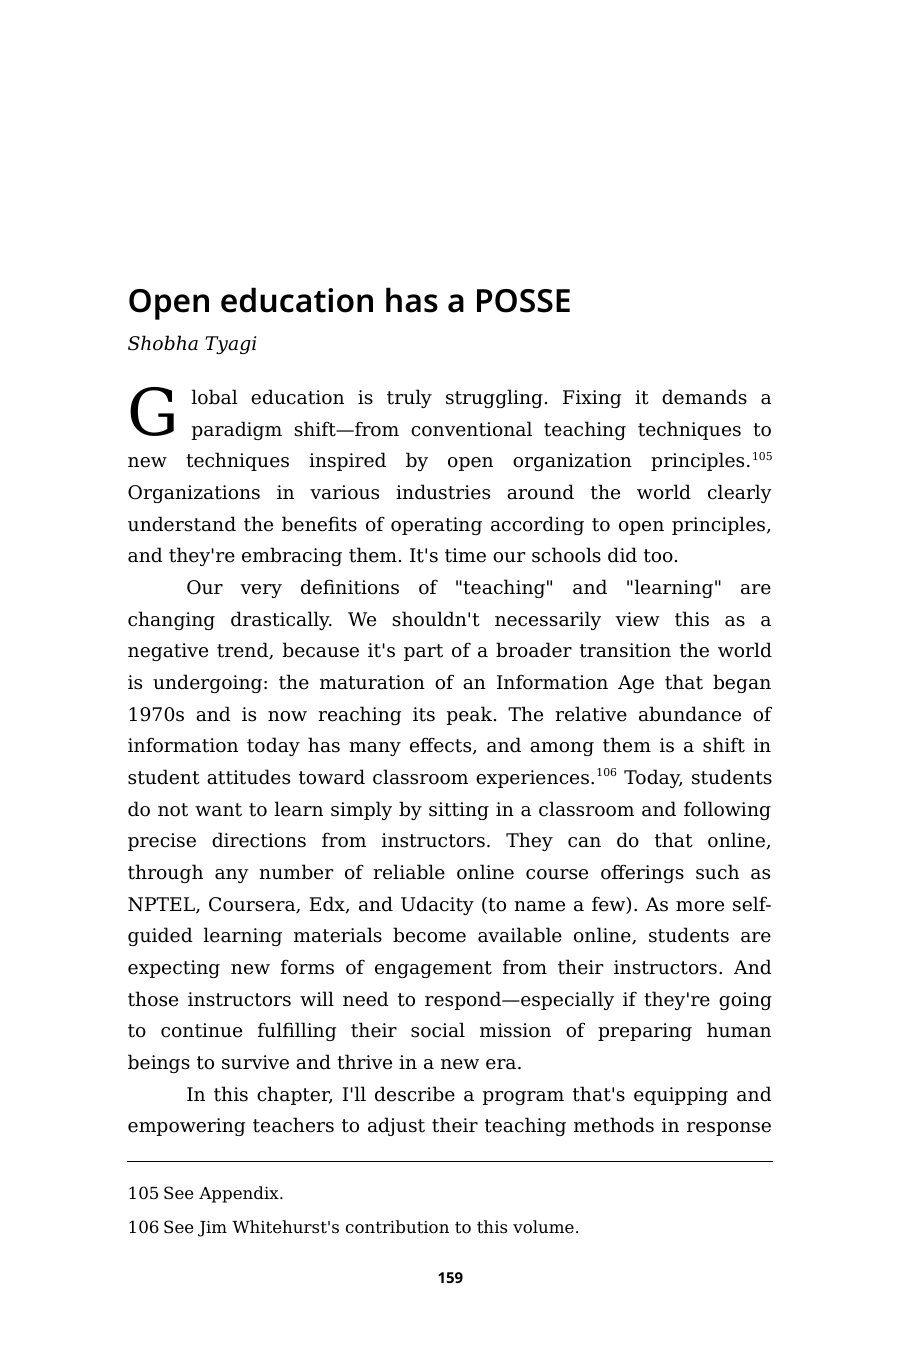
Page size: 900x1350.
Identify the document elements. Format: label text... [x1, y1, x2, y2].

text Shobha Tyagi [127, 333, 772, 354]
text In this chapter, I'll describe a program that's equipping and empowering teachers to adjust their teaching methods in response [127, 1083, 772, 1137]
text See Jim Whitehurst's contribution to this volume. [127, 1218, 772, 1237]
subtitle Open education has a POSSE [127, 283, 772, 320]
text Our very definitions of "teaching" and "learning" are changing drastically. We shouldn't necessarily view this as a negative trend, because it's part of a broader transition the world is undergoing: the maturation of an Information Age that began 1970s and is now reaching its peak. The relative abundance of information today has many effects, and among them is a shift in student attitudes toward classroom experiences. Today, students do not want to learn simply by sitting in a classroom and following precise directions from instructors. They can do that online, through any number of reliable online course offerings such as NPTEL, Coursera, Edx, and Udacity (to name a few). As more self-guided learning materials become available online, students are expecting new forms of engagement from their instructors. And those instructors will need to respond—especially if they're going to continue fulfilling their social mission of preparing human beings to survive and thrive in a new era. [127, 577, 772, 1074]
text Global education is truly struggling. Fixing it demands a paradigm shift—from conventional teaching techniques to new techniques inspired by open organization principles. Organizations in various industries around the world clearly understand the benefits of operating according to open principles, and they're embracing them. It's time our schools did too. [127, 387, 772, 567]
text See Appendix. [127, 1184, 772, 1203]
